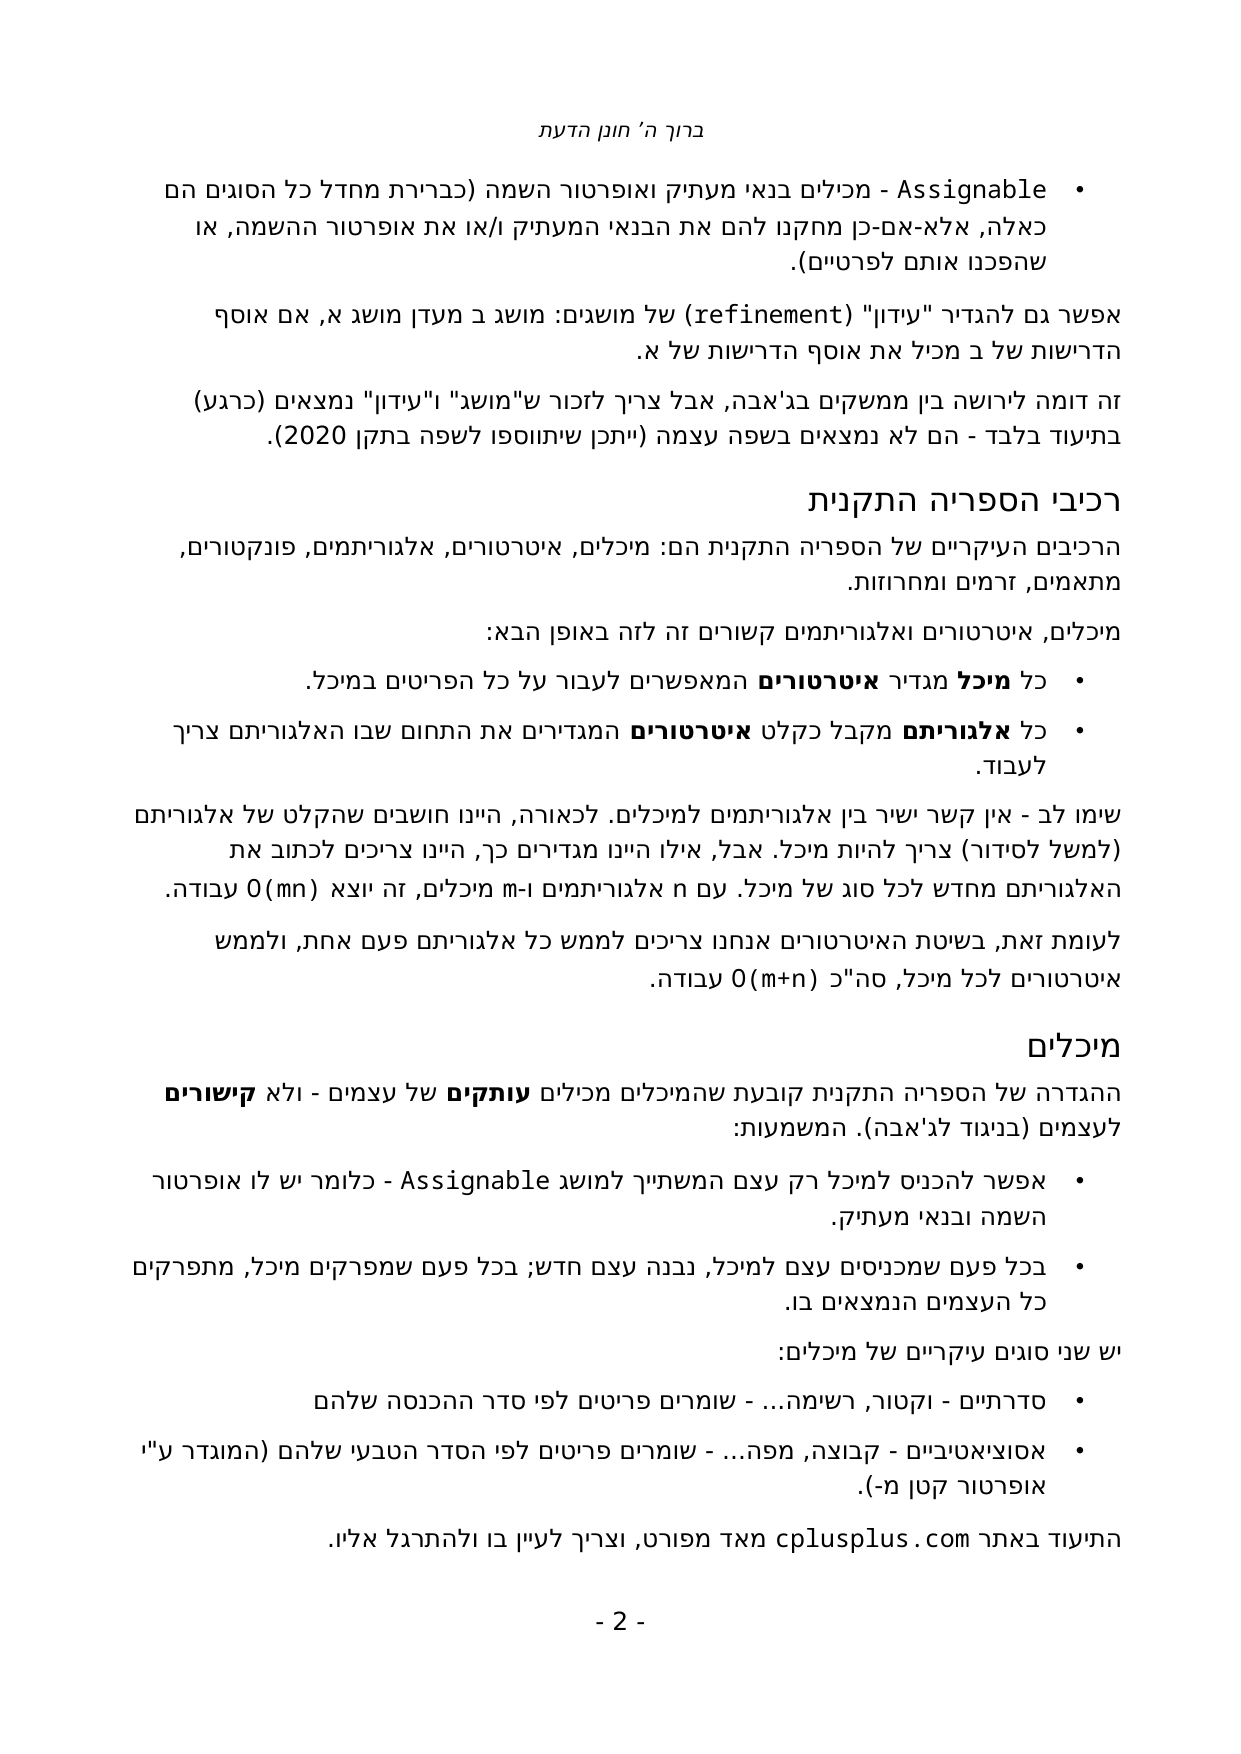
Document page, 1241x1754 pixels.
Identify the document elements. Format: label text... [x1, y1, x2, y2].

text שימו לב - אין קשר ישיר בין אלגוריתמים למיכלים. לכאורה, היינו חושבים שהקלט של אלגוריתם (למשל לסידור) צריך להיות מיכל. אבל, אילו היינו מגדירים כך, היינו צריכים לכתוב את האלגוריתם מחדש לכל סוג של מיכל. עם n אלגוריתמים ו-m מיכלים, זה יוצא O(mn) עבודה. [118, 801, 1122, 904]
text מיכלים, איטרטורים ואלגוריתמים קשורים זה לזה באופן הבא: [118, 617, 1122, 646]
list בכל פעם שמכניסים עצם למיכל, נבנה עצם חדש; בכל פעם שמפרקים מיכל, מתפרקים כל העצמים הנמצאים בו. [118, 1252, 1084, 1316]
list סדרתיים - וקטור, רשימה... - שומרים פריטים לפי סדר ההכנסה שלהם [118, 1386, 1084, 1416]
text ההגדרה של הספריה התקנית קובעת שהמיכלים מכילים עותקים של עצמים - ולא קישורים לעצמים (בניגוד לג'אבה). המשמעות: [118, 1078, 1122, 1142]
list אסוציאטיביים - קבוצה, מפה... - שומרים פריטים לפי הסדר הטבעי שלהם (המוגדר ע"י אופרטור קטן מ-). [118, 1436, 1084, 1500]
subtitle מיכלים [118, 1027, 1122, 1066]
list כל אלגוריתם מקבל כקלט איטרטורים המגדירים את התחום שבו האלגוריתם צריך לעבוד. [118, 716, 1084, 780]
list כל מיכל מגדיר איטרטורים המאפשרים לעבור על כל הפריטים במיכל. [118, 666, 1084, 696]
list Assignable - מכילים בנאי מעתיק ואופרטור השמה (כברירת מחדל כל הסוגים הם כאלה, אלא-אם-כן מחקנו להם את הבנאי המעתיק ו/או את אופרטור ההשמה, או שהפכנו אותם לפרטיים). [118, 172, 1084, 276]
text אפשר גם להגדיר "עידון" (refinement) של מושגים: מושג ב מעדן מושג א, אם אוסף הדרישות של ב מכיל את אוסף הדרישות של א. [118, 296, 1122, 365]
text יש שני סוגים עיקריים של מיכלים: [118, 1337, 1122, 1366]
subtitle רכיבי הספריה התקנית [118, 481, 1122, 520]
text הרכיבים העיקריים של הספריה התקנית הם: מיכלים, איטרטורים, אלגוריתמים, פונקטורים, מתאמים, זרמים ומחרוזות. [118, 532, 1122, 596]
text התיעוד באתר cplusplus.com מאד מפורט, וצריך לעיין בו ולהתרגל אליו. [118, 1521, 1122, 1554]
list אפשר להכניס למיכל רק עצם המשתייך למושג Assignable - כלומר יש לו אופרטור השמה ובנאי מעתיק. [118, 1163, 1084, 1232]
text לעומת זאת, בשיטת האיטרטורים אנחנו צריכים לממש כל אלגוריתם פעם אחת, ולממש איטרטורים לכל מיכל, סה"כ O(m+n) עבודה. [118, 926, 1122, 995]
text זה דומה לירושה בין ממשקים בג'אבה, אבל צריך לזכור ש"מושג" ו"עידון" נמצאים (כרגע) בתיעוד בלבד - הם לא נמצאים בשפה עצמה (ייתכן שיתווספו לשפה בתקן 2020). [118, 386, 1122, 450]
